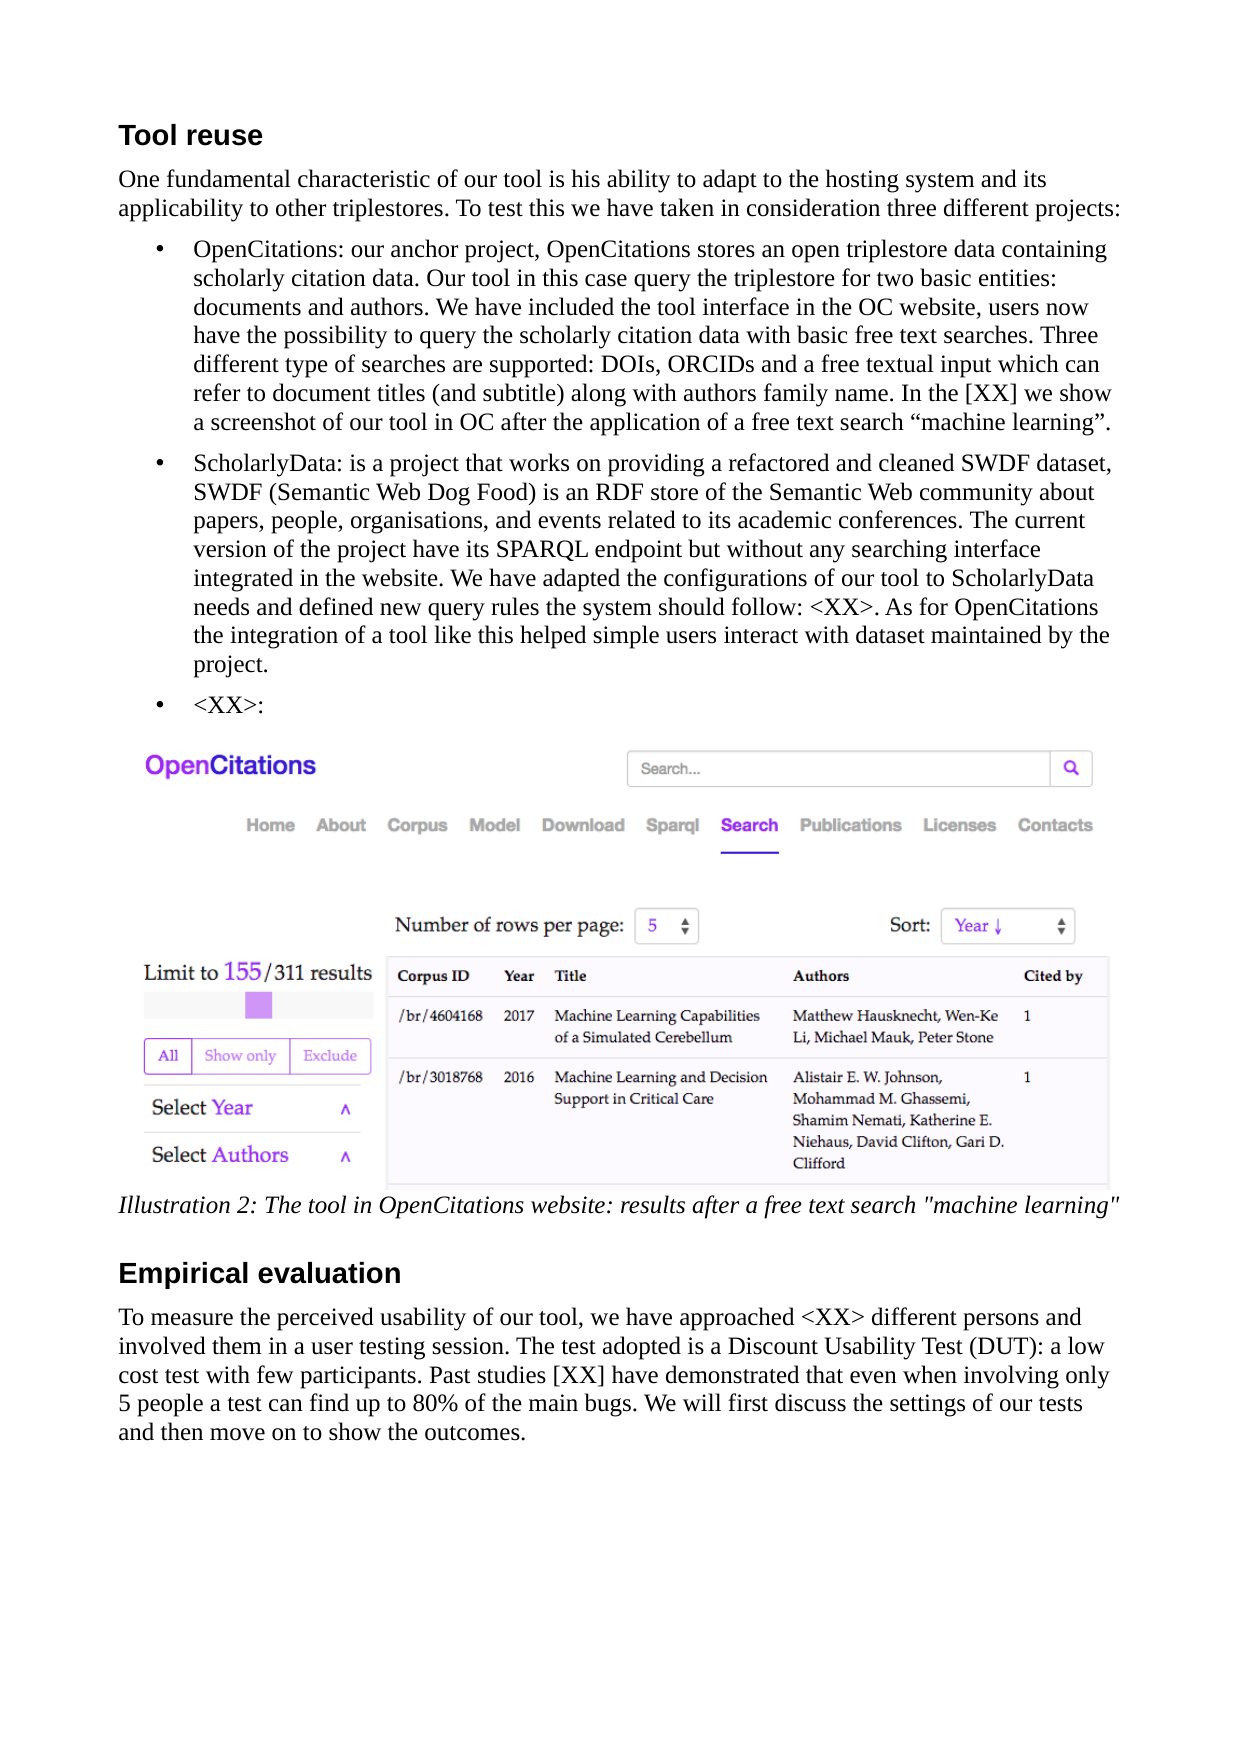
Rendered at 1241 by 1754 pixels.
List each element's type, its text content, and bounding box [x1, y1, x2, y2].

text Illustration 2: The tool in OpenCitations website: results after a free text search "machine learning" [118, 1190, 1122, 1219]
text One fundamental characteristic of our tool is his ability to adapt to the hosting system and its applicability to other triplestores. To test this we have taken in consideration three different projects: [118, 164, 1122, 222]
list <XX>: [156, 690, 1122, 719]
text To measure the perceived usability of our tool, we have approached <XX> different persons and involved them in a user testing session. The test adopted is a Discount Usability Test (DUT): a low cost test with few participants. Past studies [XX] have demonstrated that even when involving only 5 people a test can find up to 80% of the main bugs. We will first discuss the settings of our tests and then move on to show the outcomes. [118, 1302, 1122, 1446]
list ScholarlyData: is a project that works on providing a refactored and cleaned SWDF dataset, SWDF (Semantic Web Dog Food) is an RDF store of the Semantic Web community about papers, people, organisations, and events related to its academic conferences. The current version of the project have its SPARQL endpoint but without any searching interface integrated in the website. We have adapted the configurations of our tool to ScholarlyData needs and defined new query rules the system should follow: <XX>. As for OpenCitations the integration of a tool like this helped simple users interact with dataset maintained by the project. [156, 448, 1122, 678]
picture [118, 744, 1123, 1190]
list OpenCitations: our anchor project, OpenCitations stores an open triplestore data containing scholarly citation data. Our tool in this case query the triplestore for two basic entities: documents and authors. We have included the tool interface in the OC website, users now have the possibility to query the scholarly citation data with basic free text searches. Three different type of searches are supported: DOIs, ORCIDs and a free textual input which can refer to document titles (and subtitle) along with authors family name. In the [XX] we show a screenshot of our tool in OC after the application of a free text search “machine learning”. [156, 234, 1122, 435]
subtitle Empirical evaluation [118, 1256, 1122, 1290]
subtitle Tool reuse [118, 118, 1122, 152]
